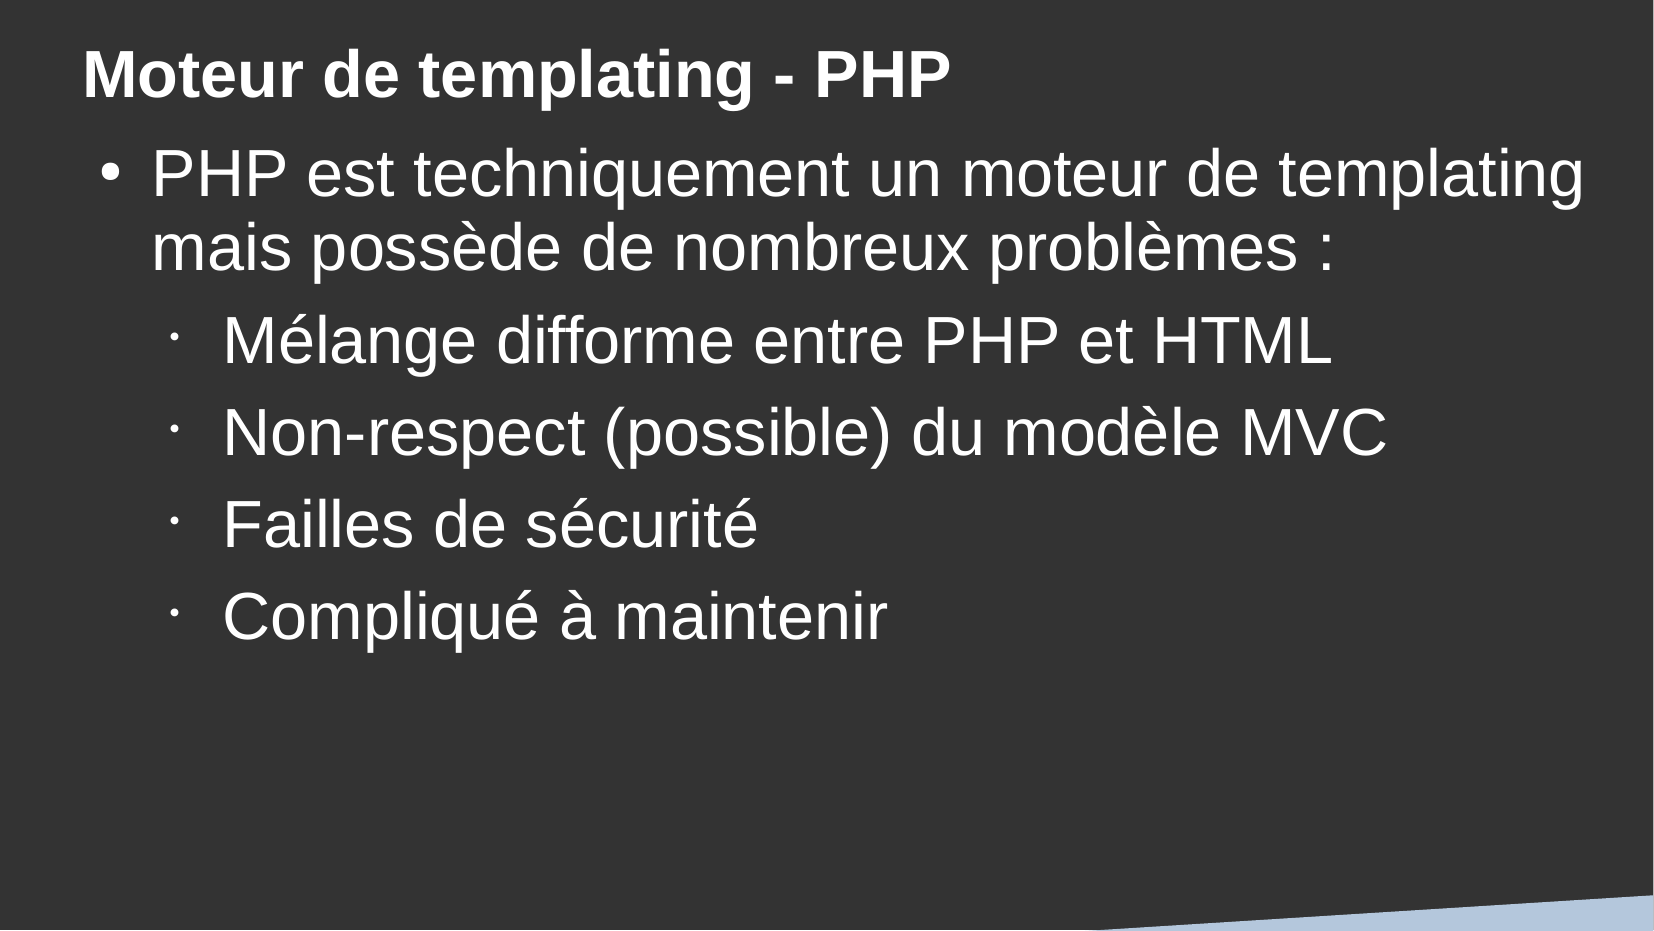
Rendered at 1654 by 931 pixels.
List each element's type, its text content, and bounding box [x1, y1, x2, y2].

text_box [1084, 895, 1654, 931]
list PHP est techniquement un moteur de templating mais possède de nombreux problèmes : Mélange difforme entre PHP et HTML Non-respect (possible) du modèle MVC Failles de sécurité Compliqué à maintenir [80, 135, 1620, 886]
title Moteur de templating - PHP [82, 37, 1571, 114]
